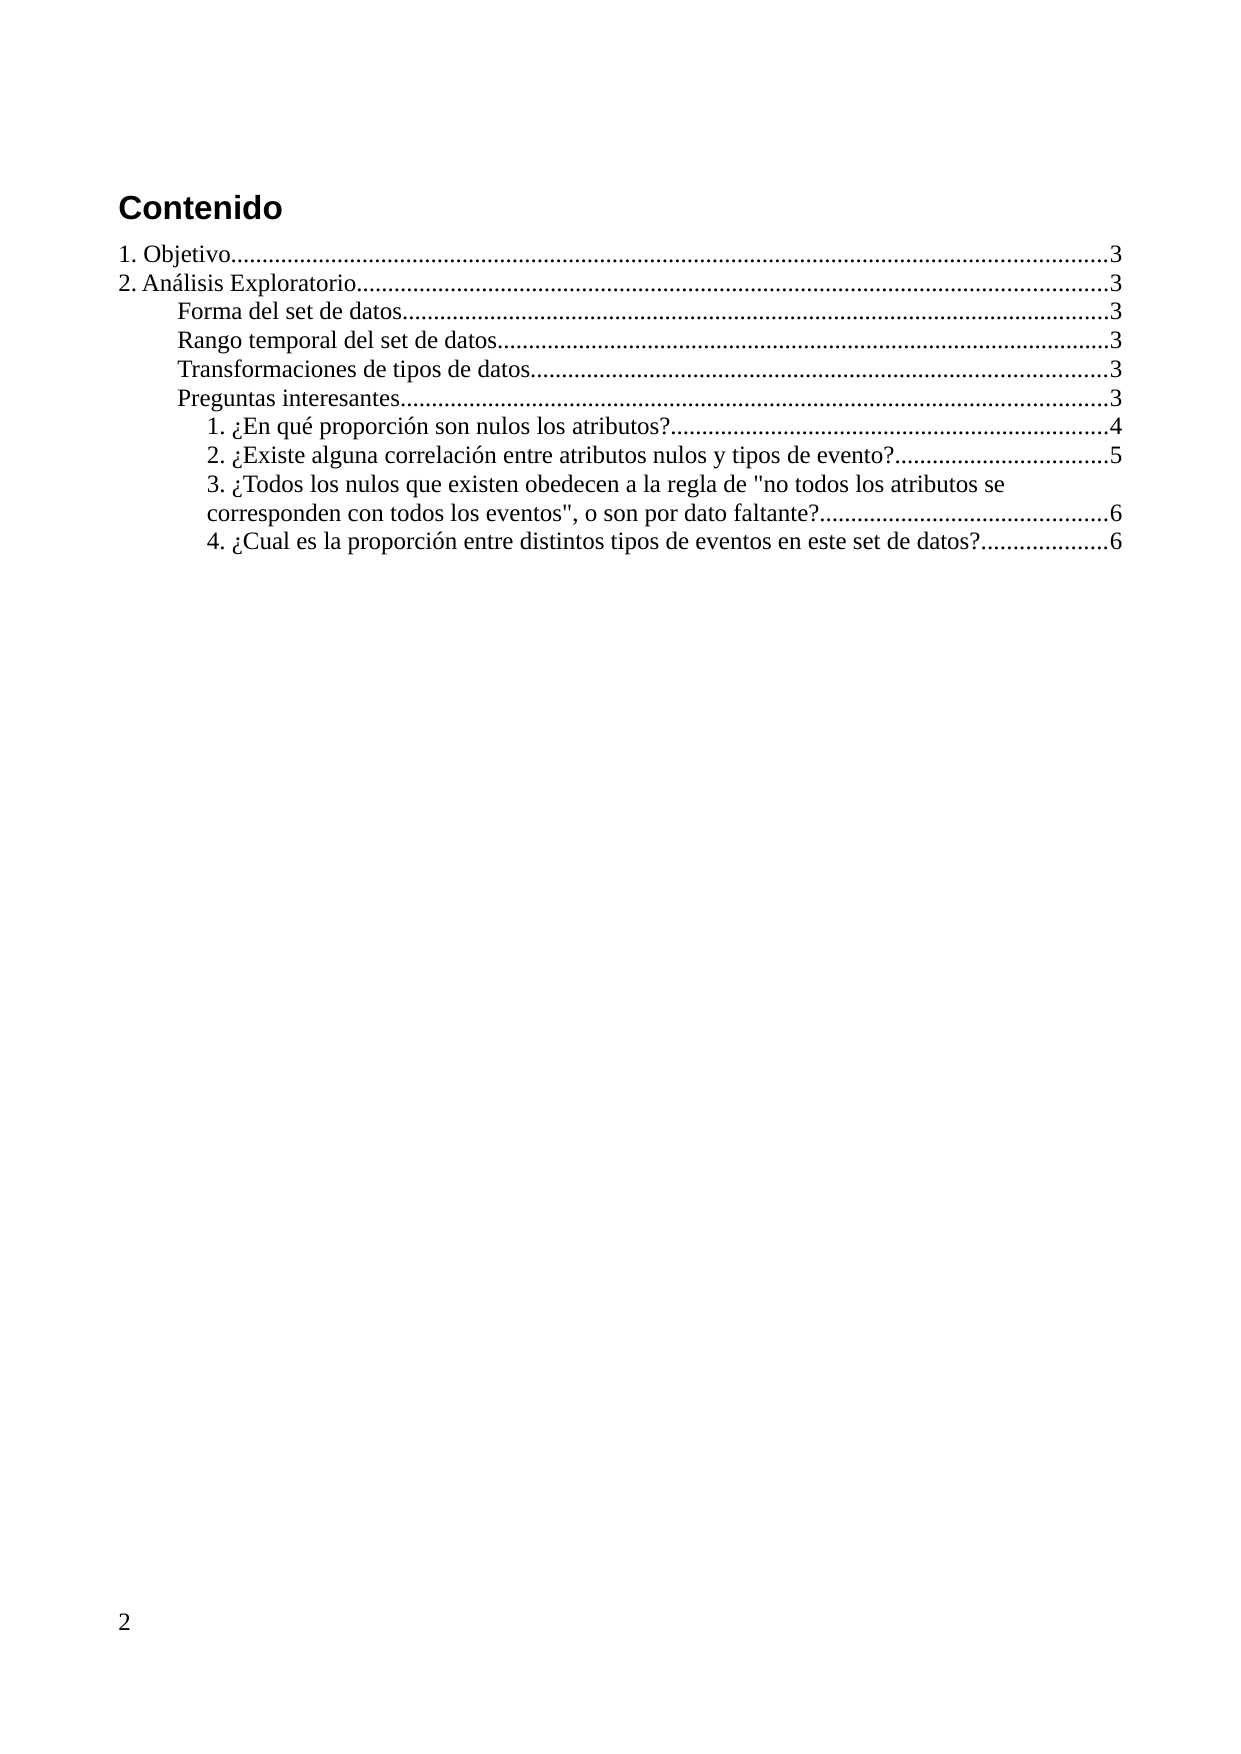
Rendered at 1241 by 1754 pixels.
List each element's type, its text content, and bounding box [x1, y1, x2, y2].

text 3. ¿Todos los nulos que existen obedecen a la regla de "no todos los atributos se corresponden con todos los eventos", o son por dato faltante? 6 [207, 469, 1122, 526]
text Transformaciones de tipos de datos 3 [177, 354, 1122, 383]
text 2. Análisis Exploratorio 3 [118, 268, 1122, 296]
text Preguntas interesantes 3 [177, 383, 1122, 411]
text Rango temporal del set de datos 3 [177, 325, 1122, 354]
text 1. Objetivo 3 [118, 239, 1122, 268]
subtitle Contenido [118, 188, 1122, 226]
text 4. ¿Cual es la proporción entre distintos tipos de eventos en este set de datos? 6 [207, 526, 1122, 555]
text 1. ¿En qué proporción son nulos los atributos? 4 [207, 411, 1122, 440]
text 2. ¿Existe alguna correlación entre atributos nulos y tipos de evento? 5 [207, 440, 1122, 469]
text Forma del set de datos 3 [177, 296, 1122, 325]
